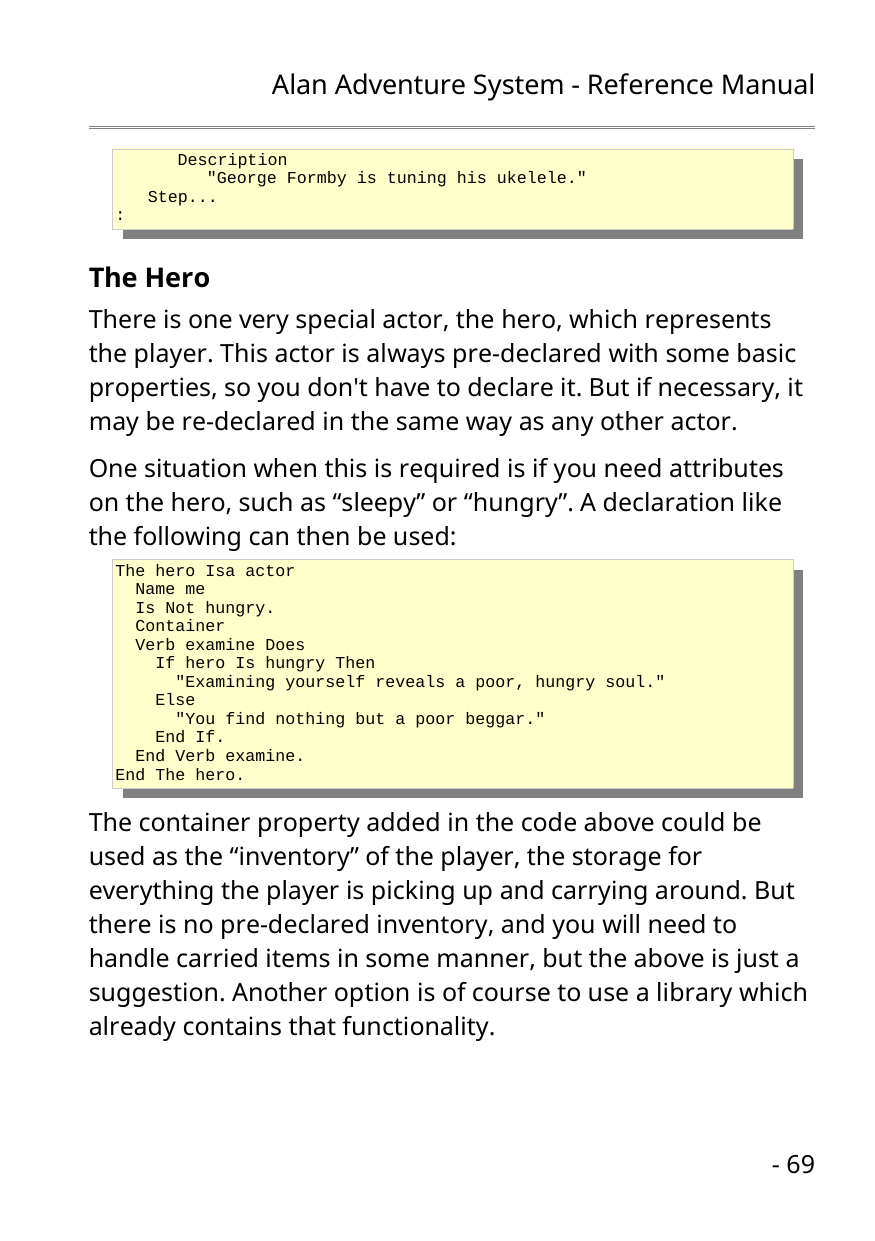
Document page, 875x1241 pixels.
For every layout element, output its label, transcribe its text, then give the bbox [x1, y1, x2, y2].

text The container property added in the code above could be used as the “inventory” of the player, the storage for everything the player is picking up and carrying around. But there is no pre-declared inventory, and you will need to handle carried items in some manner, but the above is just a suggestion. Another option is of course to use a library which already contains that functionality. [88, 805, 815, 1043]
text There is one very special actor, the hero, which represents the player. This actor is al­ways pre-declared with some basic properties, so you don't have to declare it. But if necessary, it may be re-declared in the same way as any other actor. [88, 302, 815, 438]
text The hero Isa actor Name me Is Not hungry. Container Verb examine Does If hero Is hungry Then "Examining yourself reveals a poor, hungry soul." Else "You find nothing but a poor beggar." End If. End Verb examine. End The hero. [113, 560, 793, 788]
subtitle The Hero [88, 258, 815, 295]
text One situation when this is required is if you need attributes on the hero, such as “sleepy” or “hungry”. A declaration like the following can then be used: [88, 451, 815, 553]
text Description "George Formby is tuning his ukelele." Step... : [113, 150, 793, 229]
